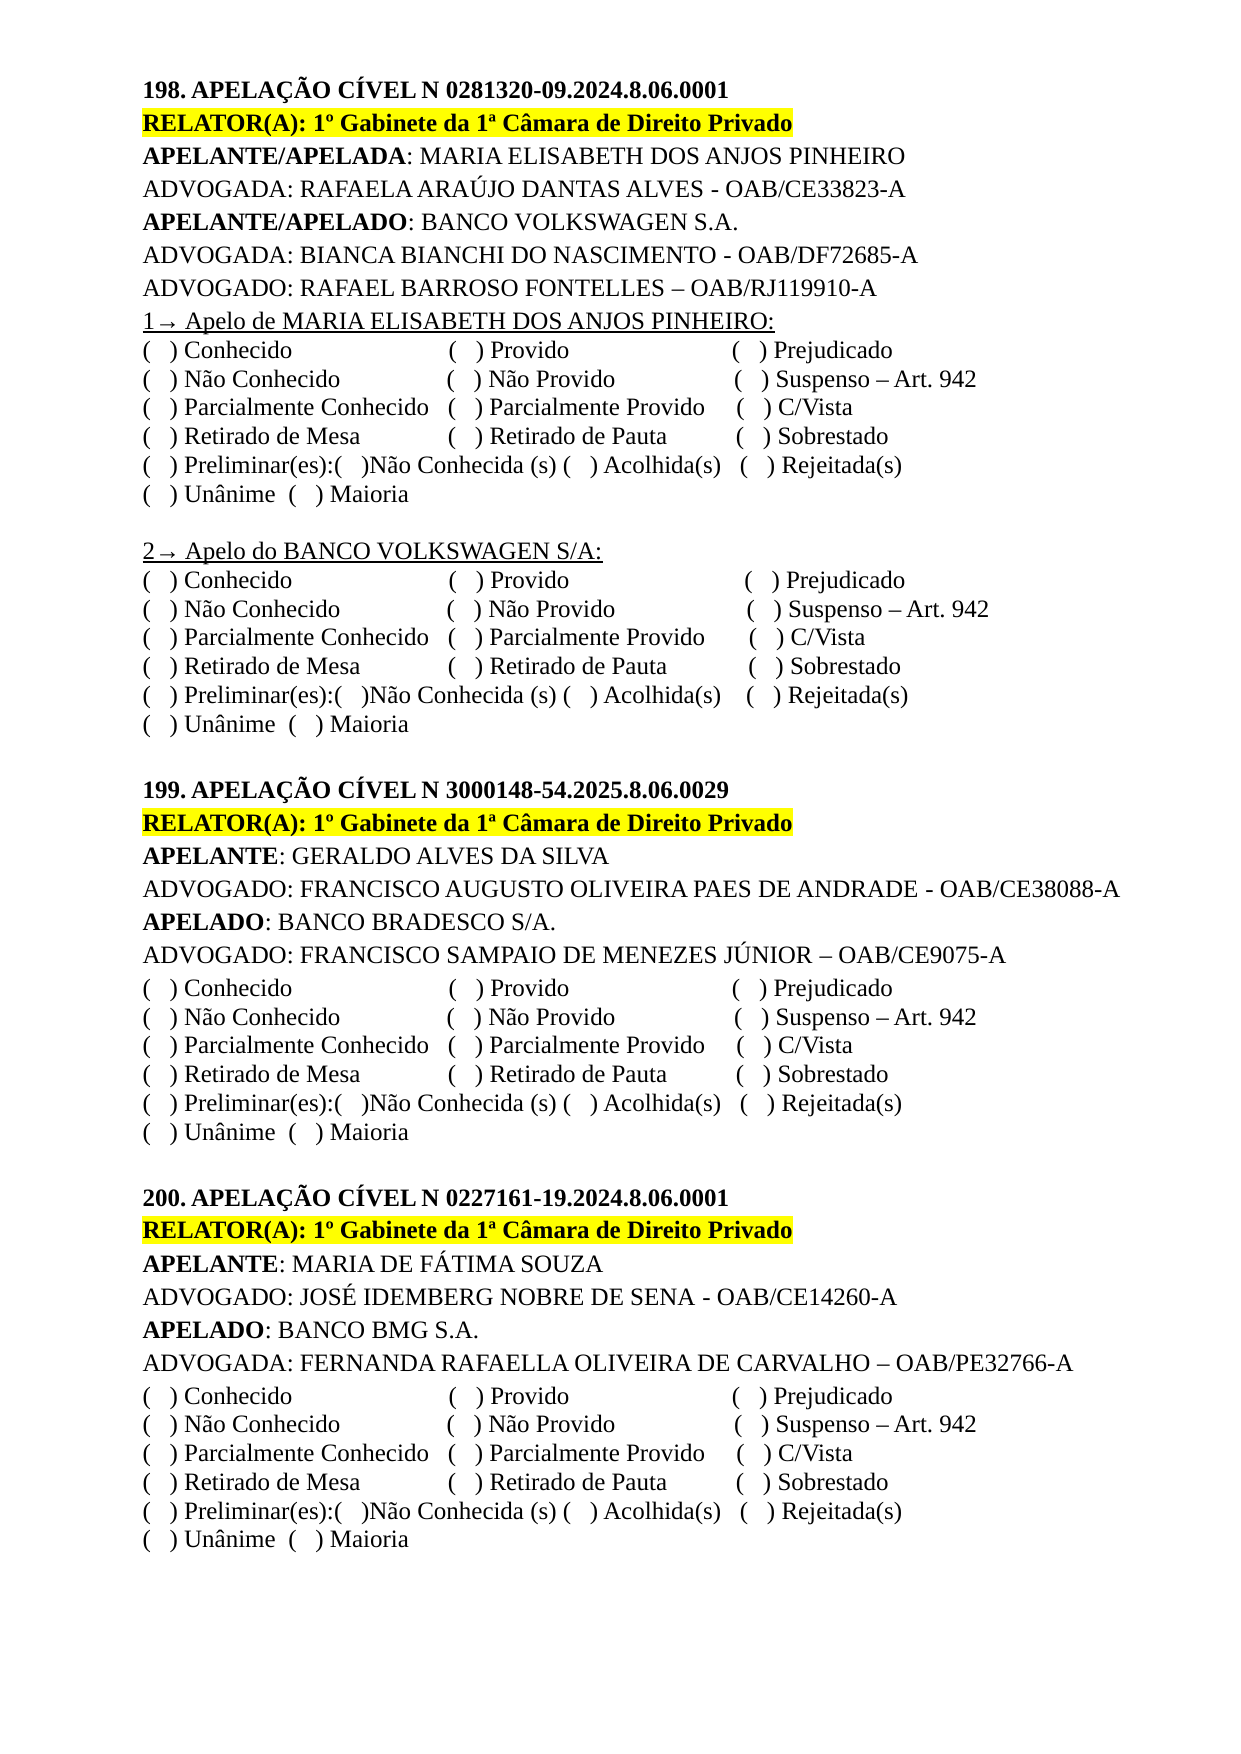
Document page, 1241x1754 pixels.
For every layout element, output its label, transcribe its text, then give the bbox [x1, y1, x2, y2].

text 1→ Apelo de MARIA ELISABETH DOS ANJOS PINHEIRO: [142, 306, 1141, 335]
text ( ) Unânime ( ) Maioria [142, 1524, 1141, 1619]
text ( ) Não Conhecido ( ) Não Provido ( ) Suspenso – Art. 942 [142, 364, 1158, 392]
text ( ) Não Conhecido ( ) Não Provido ( ) Suspenso – Art. 942 [142, 1409, 1158, 1438]
text ( ) Parcialmente Conhecido ( ) Parcialmente Provido ( ) C/Vista [142, 1030, 1158, 1059]
text ( ) Não Conhecido ( ) Não Provido ( ) Suspenso – Art. 942 [142, 594, 1158, 622]
text ( ) Preliminar(es):( )Não Conhecida (s) ( ) Acolhida(s) ( ) Rejeitada(s) [142, 680, 1158, 709]
text ( ) Conhecido ( ) Provido ( ) Prejudicado [142, 1381, 1141, 1409]
text ( ) Parcialmente Conhecido ( ) Parcialmente Provido ( ) C/Vista [142, 1438, 1158, 1467]
text ( ) Retirado de Mesa ( ) Retirado de Pauta ( ) Sobrestado [142, 651, 1158, 680]
text 2→ Apelo do BANCO VOLKSWAGEN S/A: [142, 536, 1141, 565]
text ( ) Unânime ( ) Maioria 200. APELAÇÃO CÍVEL N 0227161-19.2024.8.06.0001 RELATOR(A): 1º Gabinete da 1ª Câmara de Direito Privado APELANTE: MARIA DE FÁTIMA SOUZA ADVOGADO: JOSÉ IDEMBERG NOBRE DE SENA - OAB/CE14260-A APELADO: BANCO BMG S.A. ADVOGADA: FERNANDA RAFAELLA OLIVEIRA DE CARVALHO – OAB/PE32766-A [142, 1117, 1141, 1376]
text ( ) Unânime ( ) Maioria 199. APELAÇÃO CÍVEL N 3000148-54.2025.8.06.0029 RELATOR(A): 1º Gabinete da 1ª Câmara de Direito Privado APELANTE: GERALDO ALVES DA SILVA ADVOGADO: FRANCISCO AUGUSTO OLIVEIRA PAES DE ANDRADE - OAB/CE38088-A APELADO: BANCO BRADESCO S/A. ADVOGADO: FRANCISCO SAMPAIO DE MENEZES JÚNIOR – OAB/CE9075-A [142, 709, 1141, 968]
text 198. APELAÇÃO CÍVEL N 0281320-09.2024.8.06.0001 RELATOR(A): 1º Gabinete da 1ª Câmara de Direito Privado APELANTE/APELADA: MARIA ELISABETH DOS ANJOS PINHEIRO ADVOGADA: RAFAELA ARAÚJO DANTAS ALVES - OAB/CE33823-A APELANTE/APELADO: BANCO VOLKSWAGEN S.A. ADVOGADA: BIANCA BIANCHI DO NASCIMENTO - OAB/DF72685-A ADVOGADO: RAFAEL BARROSO FONTELLES – OAB/RJ119910-A [142, 75, 1141, 302]
text ( ) Não Conhecido ( ) Não Provido ( ) Suspenso – Art. 942 [142, 1002, 1158, 1030]
text ( ) Preliminar(es):( )Não Conhecida (s) ( ) Acolhida(s) ( ) Rejeitada(s) [142, 450, 1158, 479]
text ( ) Conhecido ( ) Provido ( ) Prejudicado [142, 565, 1141, 594]
text ( ) Retirado de Mesa ( ) Retirado de Pauta ( ) Sobrestado [142, 1467, 1158, 1496]
text ( ) Retirado de Mesa ( ) Retirado de Pauta ( ) Sobrestado [142, 1059, 1158, 1088]
text ( ) Conhecido ( ) Provido ( ) Prejudicado [142, 335, 1141, 364]
text ( ) Unânime ( ) Maioria [142, 479, 1158, 507]
text ( ) Retirado de Mesa ( ) Retirado de Pauta ( ) Sobrestado [142, 421, 1158, 450]
text ( ) Preliminar(es):( )Não Conhecida (s) ( ) Acolhida(s) ( ) Rejeitada(s) [142, 1496, 1158, 1524]
text ( ) Conhecido ( ) Provido ( ) Prejudicado [142, 973, 1141, 1002]
text ( ) Parcialmente Conhecido ( ) Parcialmente Provido ( ) C/Vista [142, 392, 1158, 421]
text ( ) Parcialmente Conhecido ( ) Parcialmente Provido ( ) C/Vista [142, 622, 1158, 651]
text ( ) Preliminar(es):( )Não Conhecida (s) ( ) Acolhida(s) ( ) Rejeitada(s) [142, 1088, 1158, 1117]
